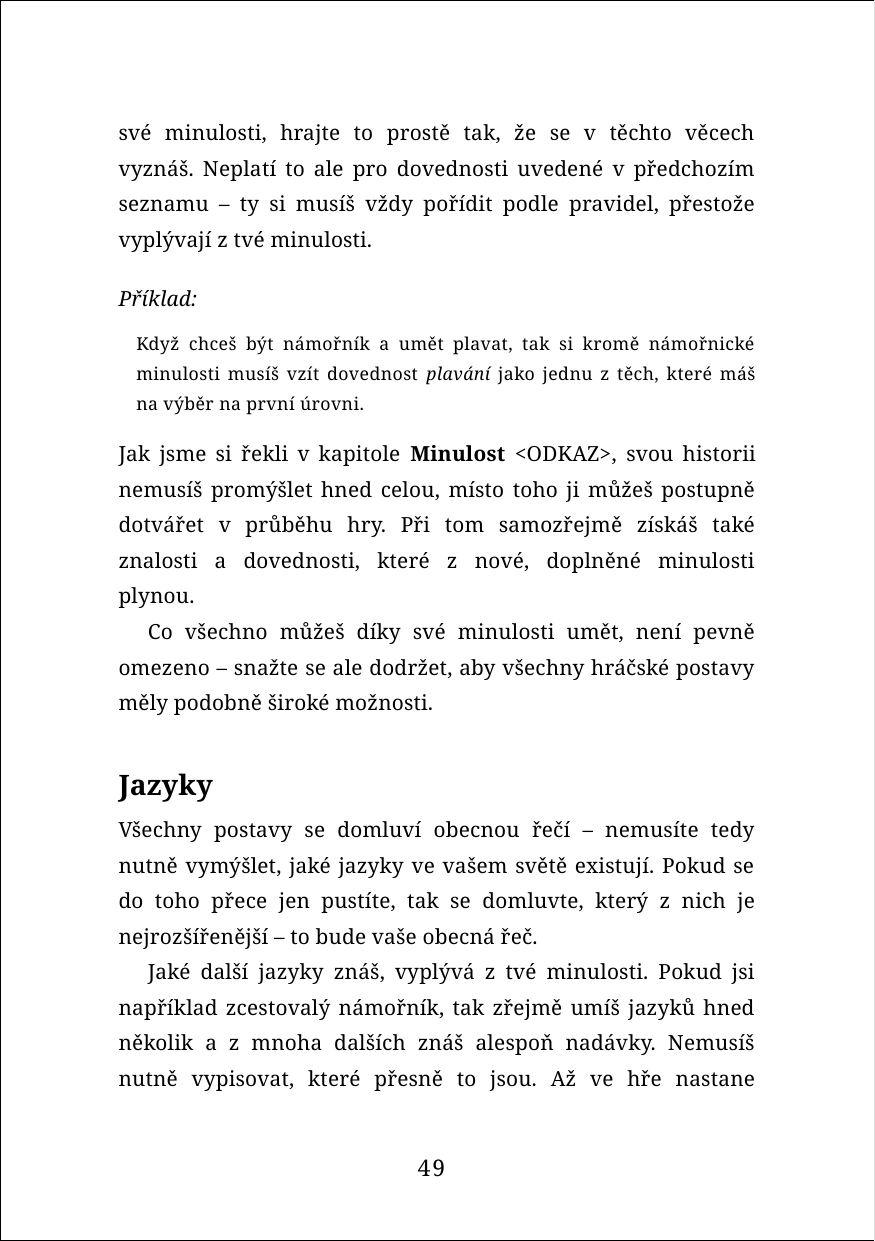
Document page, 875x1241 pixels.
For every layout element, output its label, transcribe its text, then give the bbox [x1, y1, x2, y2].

text Příklad: [118, 284, 756, 312]
text Když chceš být námořník a umět plavat, tak si kromě námořnické minulosti musíš vzít dovednost plavání jako jednu z těch, které máš na výběr na první úrovni. [136, 331, 756, 416]
text Všechny postavy se domluví obecnou řečí – nemusíte tedy nutně vymýšlet, jaké jazyky ve vašem světě existují. Pokud se do toho přece jen pustíte, tak se domluvte, který z nich je nejrozšířenější – to bude vaše obecná řeč. Jaké další jazyky znáš, vyplývá z tvé minulosti. Pokud jsi například zcestovalý námořník, tak zřejmě umíš jazyků hned několik a z mnoha dalších znáš alespoň nadávky. Nemusíš nutně vypisovat, které přesně to jsou. Až ve hře nastane [118, 815, 756, 1092]
text své minulosti, hrajte to prostě tak, že se v těchto věcech vyznáš. Neplatí to ale pro dovednosti uvedené v předchozím seznamu – ty si musíš vždy pořídit podle pravidel, přestože vyplývají z tvé minulosti. [118, 118, 756, 253]
text Jak jsme si řekli v kapitole Minulost <ODKAZ>, svou historii nemusíš promýšlet hned celou, místo toho ji můžeš postupně dotvářet v průběhu hry. Při tom samozřejmě získáš také znalosti a dovednosti, které z nové, doplněné minulosti plynou. Co všechno můžeš díky své minulosti umět, není pevně omezeno – snažte se ale dodržet, aby všechny hráčské postavy měly podobně široké možnosti. [118, 439, 756, 717]
subtitle Jazyky [118, 765, 756, 803]
